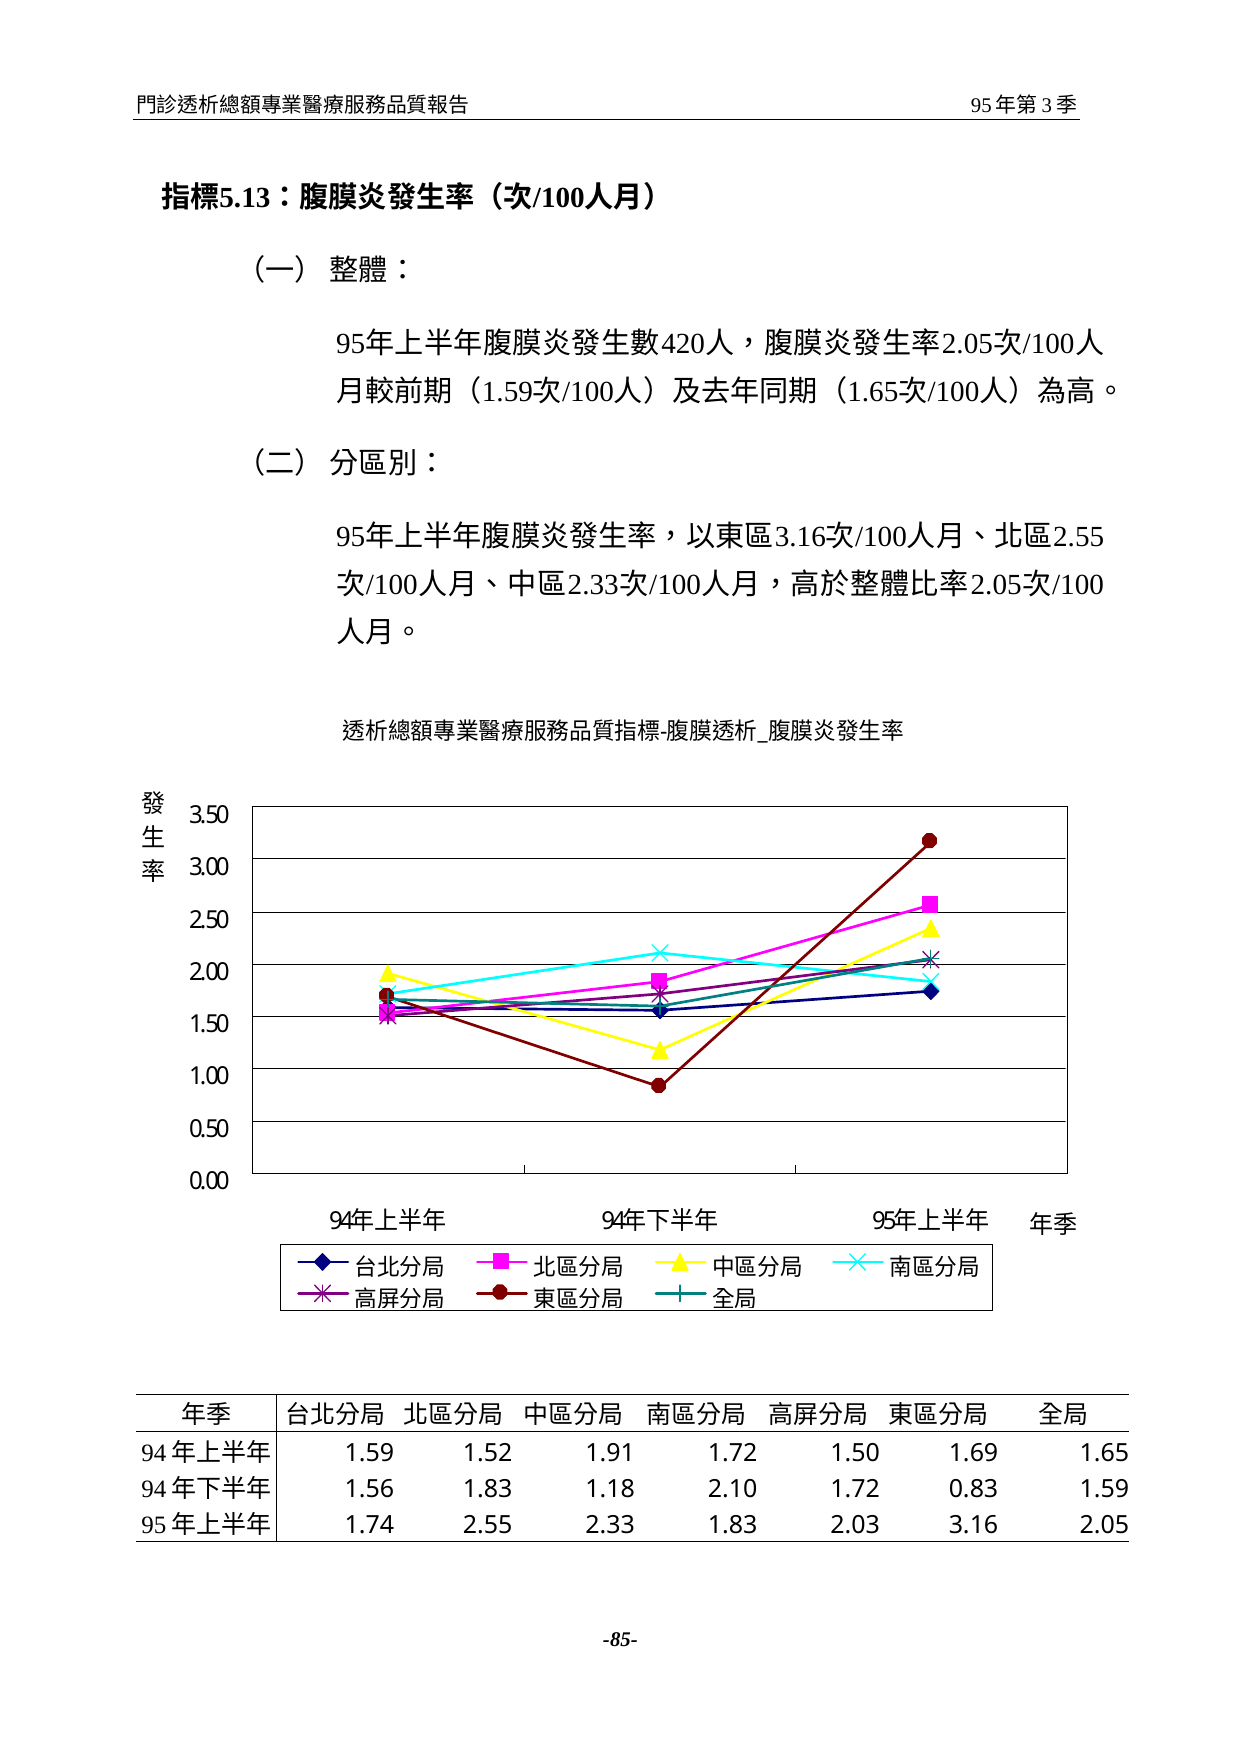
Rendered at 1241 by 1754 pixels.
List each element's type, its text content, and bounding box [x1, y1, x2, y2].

table_cell 0.83 [880, 1469, 998, 1505]
table_cell 1.74 [277, 1505, 394, 1541]
table_cell 1.59 [998, 1469, 1129, 1505]
table_cell 3.16 [880, 1505, 998, 1541]
table_cell 1.72 [635, 1432, 757, 1468]
table_header 年季 [136, 1395, 276, 1431]
list 分區別： [236, 436, 1104, 483]
table_cell 1.59 [277, 1432, 394, 1468]
table_cell 94年下半年 [136, 1469, 276, 1505]
table_cell 1.83 [635, 1505, 757, 1541]
table_header 高屏分局 [757, 1395, 879, 1431]
table_cell 1.50 [757, 1432, 879, 1468]
table_header 東區分局 [880, 1395, 998, 1431]
text 95年上半年腹膜炎發生數420人，腹膜炎發生率2.05次/100人月較前期（1.59次/100人）及去年同期（1.65次/100人）為高。 [336, 315, 1104, 411]
table_cell 94年上半年 [136, 1432, 276, 1468]
table_cell 2.03 [757, 1505, 879, 1541]
table_cell 2.05 [998, 1505, 1129, 1541]
table_cell 1.65 [998, 1432, 1129, 1468]
table_cell 95年上半年 [136, 1505, 276, 1541]
table_header 全局 [998, 1395, 1129, 1431]
table_cell 1.56 [277, 1469, 394, 1505]
table_cell 1.91 [512, 1432, 634, 1468]
table_cell 2.55 [394, 1505, 512, 1541]
list 整體： [236, 242, 1104, 290]
table_cell 1.52 [394, 1432, 512, 1468]
table_cell 2.33 [512, 1505, 634, 1541]
text 95年上半年腹膜炎發生率，以東區3.16次/100人月、北區2.55次/100人月、中區2.33次/100人月，高於整體比率2.05次/100人月。 [336, 508, 1104, 652]
table_cell 1.83 [394, 1469, 512, 1505]
table_cell 1.18 [512, 1469, 634, 1505]
table_header 北區分局 [394, 1395, 512, 1431]
text 指標5.13：腹膜炎發生率（次/100人月） [161, 169, 1104, 217]
table_cell 1.72 [757, 1469, 879, 1505]
table_cell 1.69 [880, 1432, 998, 1468]
table_header 台北分局 [277, 1395, 394, 1431]
table_header 中區分局 [512, 1395, 634, 1431]
table_cell 2.10 [635, 1469, 757, 1505]
table_header 南區分局 [635, 1395, 757, 1431]
